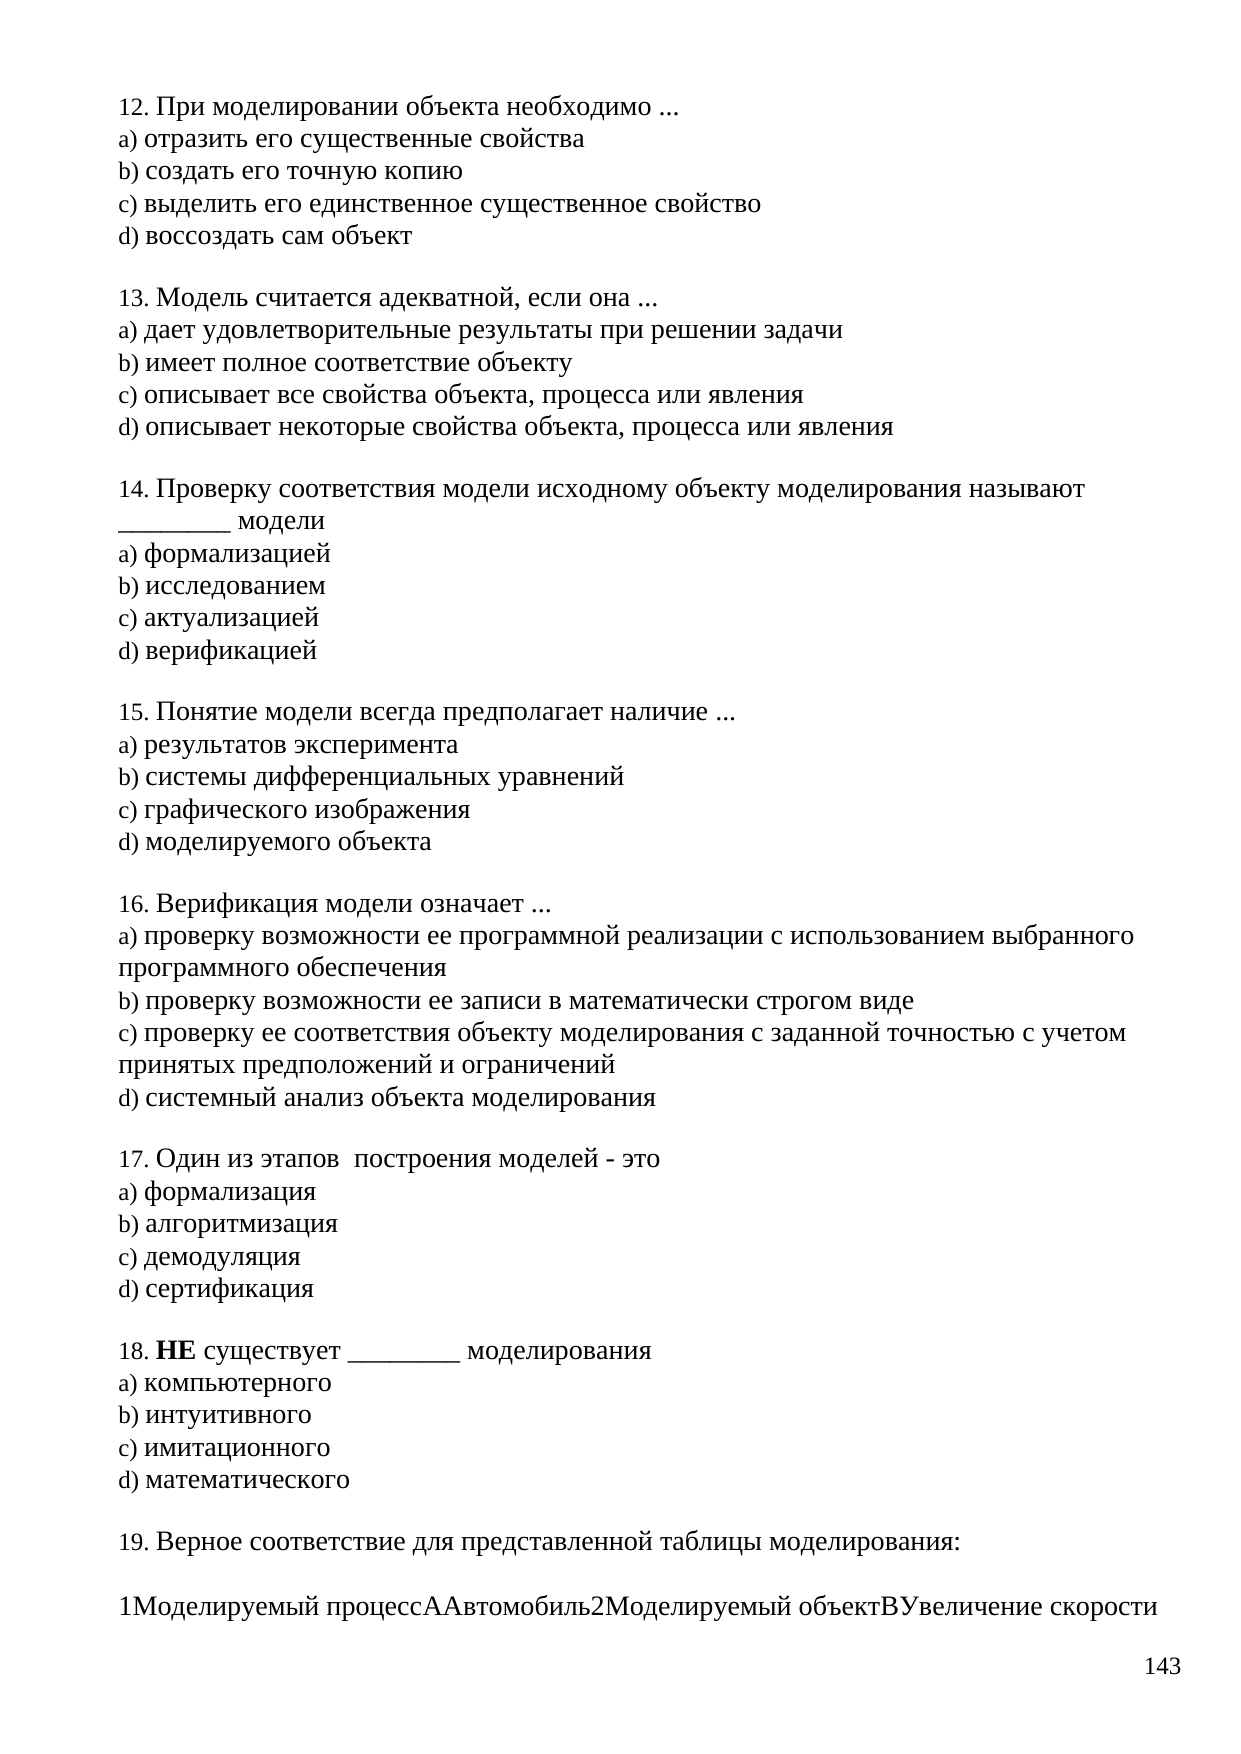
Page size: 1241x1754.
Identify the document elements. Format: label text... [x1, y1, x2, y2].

text 12. При моделировании объекта необходимо ... a) отразить его существенные свойства b) создать его точную копию c) выделить его единственное существенное свойство d) воссоздать сам объект [118, 89, 1181, 251]
text 19. Верное соответствие для представленной таблицы моделирования: 1Моделируемый процессAАвтомобиль2Моделируемый объектBУвеличение скорости [118, 1524, 1181, 1621]
text 17. Один из этапов построения моделей - это a) формализация b) алгоритмизация c) демодуляция d) сертификация [118, 1142, 1181, 1303]
text 15. Понятие модели всегда предполагает наличие ... a) результатов эксперимента b) системы дифференциальных уравнений c) графического изображения d) моделируемого объекта [118, 694, 1181, 856]
text 13. Модель считается адекватной, если она ... a) дает удовлетворительные результаты при решении задачи b) имеет полное соответствие объекту c) описывает все свойства объекта, процесса или явления d) описывает некоторые свойства объекта, процесса или явления [118, 280, 1181, 442]
text 14. Проверку соответствия модели исходному объекту моделирования называют ________ модели a) формализацией b) исследованием c) актуализацией d) верификацией [118, 471, 1181, 665]
text 16. Верификация модели означает ... a) проверку возможности ее программной реализации с использованием выбранного программного обеспечения b) проверку возможности ее записи в математически строгом виде c) проверку ее соответствия объекту моделирования с заданной точностью с учетом принятых предположений и ограничений d) системный анализ объекта моделирования [118, 886, 1181, 1112]
text 18. НЕ существует ________ моделирования a) компьютерного b) интуитивного c) имитационного d) математического [118, 1333, 1181, 1495]
